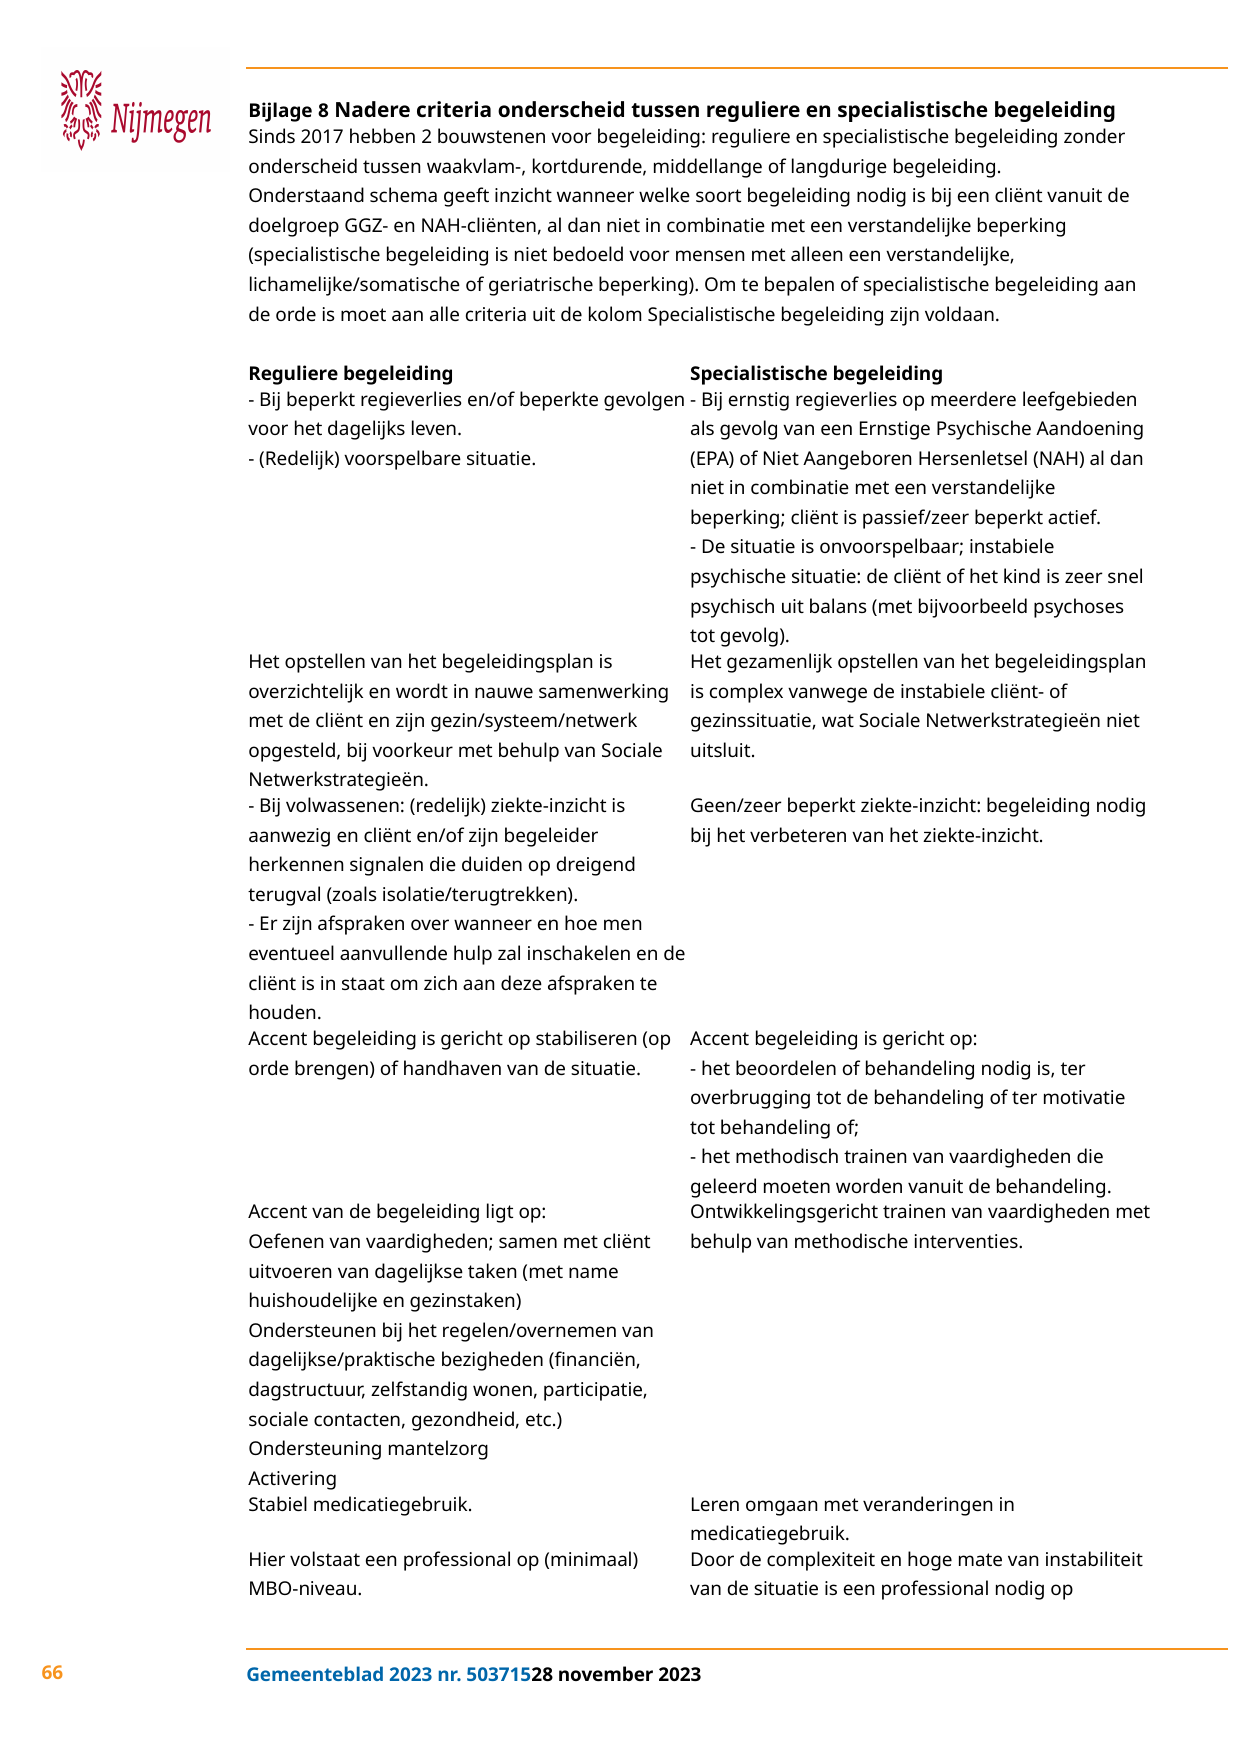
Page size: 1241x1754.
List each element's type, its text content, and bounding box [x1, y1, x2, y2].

table_cell Hier volstaat een professional op (minimaal) MBO-niveau. [248, 1546, 690, 1601]
table_cell Het opstellen van het begeleidingsplan is overzichtelijk en wordt in nauwe samenwerking met de cliënt en zijn gezin/systeem/netwerk opgesteld, bij voorkeur met behulp van Sociale Netwerkstrategieën. [248, 648, 690, 792]
table_cell Leren omgaan met veranderingen in medicatiegebruik. [690, 1491, 1152, 1546]
table_cell - Bij volwassenen: (redelijk) ziekte-inzicht is aanwezig en cliënt en/of zijn begeleider herkennen signalen die duiden op dreigend terugval (zoals isolatie/terugtrekken). - Er zijn afspraken over wanneer en hoe men eventueel aanvullende hulp zal inschakelen en de cliënt is in staat om zich aan deze afspraken te houden. [248, 792, 690, 1025]
table_cell Accent begeleiding is gericht op: - het beoordelen of behandeling nodig is, ter overbrugging tot de behandeling of ter motivatie tot behandeling of; - het methodisch trainen van vaardigheden die geleerd moeten worden vanuit de behandeling. [690, 1025, 1152, 1199]
table_cell Het gezamenlijk opstellen van het begeleidingsplan is complex vanwege de instabiele cliënt- of gezinssituatie, wat Sociale Netwerkstrategieën niet uitsluit. [690, 648, 1152, 792]
table_cell Geen/zeer beperkt ziekte-inzicht: begeleiding nodig bij het verbeteren van het ziekte-inzicht. [690, 792, 1152, 1025]
table_cell Stabiel medicatiegebruik. [248, 1491, 690, 1546]
table_cell Accent van de begeleiding ligt op: Oefenen van vaardigheden; samen met cliënt uitvoeren van dagelijkse taken (met name huishoudelijke en gezinstaken) Ondersteunen bij het regelen/overnemen van dagelijkse/praktische bezigheden (financiën, dagstructuur, zelfstandig wonen, participatie, sociale contacten, gezondheid, etc.) Ondersteuning mantelzorg Activering [248, 1199, 690, 1491]
table_cell Accent begeleiding is gericht op stabiliseren (op orde brengen) of handhaven van de situatie. [248, 1025, 690, 1199]
text Onderstaand schema geeft inzicht wanneer welke soort begeleiding nodig is bij een cliënt vanuit de doelgroep GGZ- en NAH-cliënten, al dan niet in combinatie met een verstandelijke beperking (specialistische begeleiding is niet bedoeld voor mensen met alleen een verstandelijke, lichamelijke/somatische of geriatrische beperking). Om te bepalen of specialistische begeleiding aan de orde is moet aan alle criteria uit de kolom Specialistische begeleiding zijn voldaan. [248, 182, 1152, 327]
picture [41, 47, 231, 172]
text Bijlage 8 Nadere criteria onderscheid tussen reguliere en specialistische begeleiding [248, 95, 1152, 123]
table_header Specialistische begeleiding [690, 360, 1152, 386]
table_cell Ontwikkelingsgericht trainen van vaardigheden met behulp van methodische interventies. [690, 1199, 1152, 1491]
table_cell - Bij ernstig regieverlies op meerdere leefgebieden als gevolg van een Ernstige Psychische Aandoening (EPA) of Niet Aangeboren Hersenletsel (NAH) al dan niet in combinatie met een verstandelijke beperking; cliënt is passief/zeer beperkt actief. - De situatie is onvoorspelbaar; instabiele psychische situatie: de cliënt of het kind is zeer snel psychisch uit balans (met bijvoorbeeld psychoses tot gevolg). [690, 386, 1152, 648]
table_header Reguliere begeleiding [248, 360, 690, 386]
table_cell Door de complexiteit en hoge mate van instabiliteit van de situatie is een professional nodig op [690, 1546, 1152, 1601]
table_cell - Bij beperkt regieverlies en/of beperkte gevolgen voor het dagelijks leven. - (Redelijk) voorspelbare situatie. [248, 386, 690, 648]
text Sinds 2017 hebben 2 bouwstenen voor begeleiding: reguliere en specialistische begeleiding zonder onderscheid tussen waakvlam-, kortdurende, middellange of langdurige begeleiding. [248, 123, 1152, 179]
